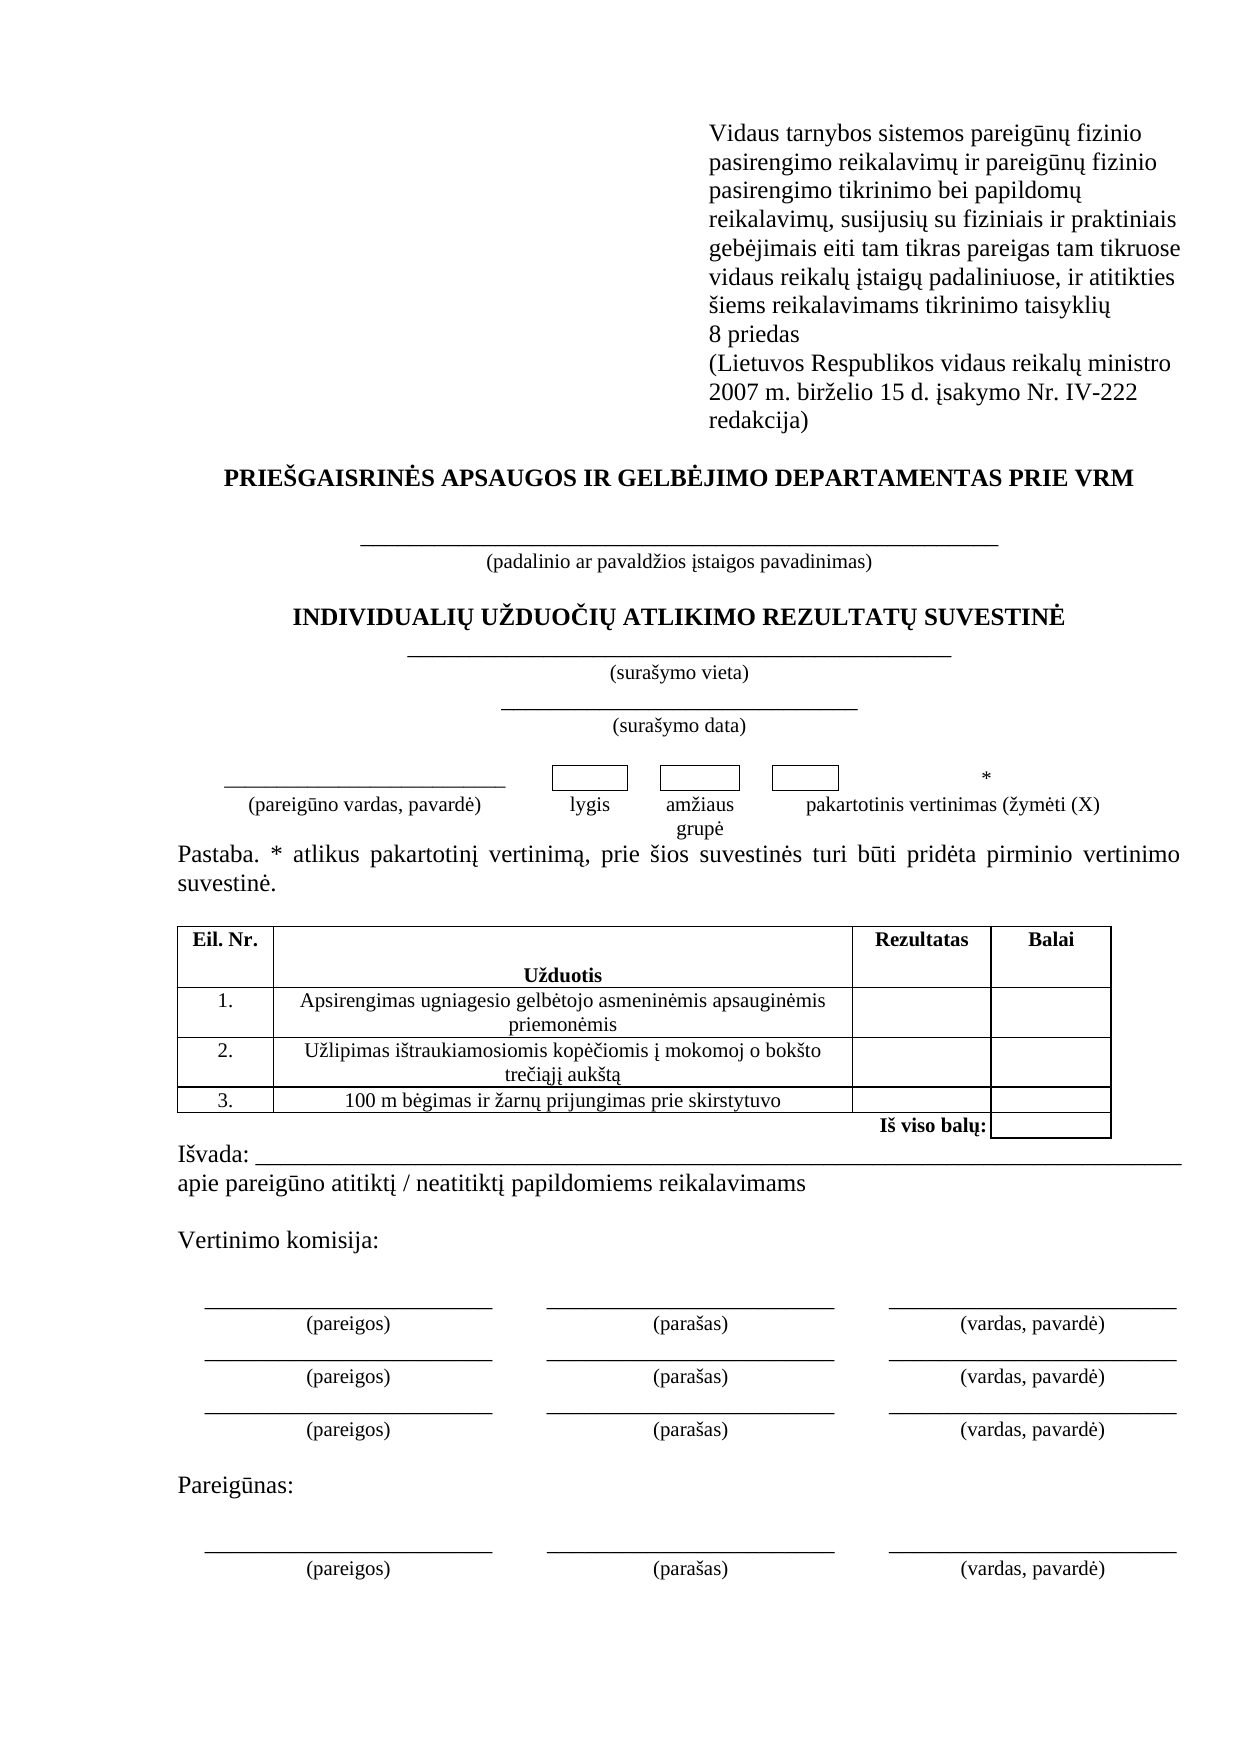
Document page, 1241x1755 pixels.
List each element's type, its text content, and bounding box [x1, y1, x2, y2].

table_cell _______________________ [861, 1335, 1204, 1364]
table_cell (vardas, pavardė) [861, 1311, 1204, 1335]
text Pareigūnas: [177, 1470, 1181, 1498]
text pasirengimo tikrinimo bei papildomų [177, 176, 1181, 204]
table_header [773, 766, 838, 790]
text Pastaba. * atlikus pakartotinį vertinimą, prie šios suvestinės turi būti pridėta pirminio vertinimo suvestinė. [177, 839, 1181, 897]
table_cell [853, 988, 990, 1036]
table_cell _______________________ [177, 1388, 519, 1417]
text Išvada: [177, 1139, 1181, 1168]
table_header [661, 766, 739, 790]
table_cell [853, 1088, 990, 1112]
table_cell [992, 1038, 1110, 1086]
table_cell (parašas) [519, 1417, 861, 1441]
table_header _______________________ [862, 1527, 1204, 1556]
table_cell (vardas, pavardė) [861, 1417, 1204, 1441]
table_header _______________________ [861, 1283, 1204, 1311]
table_cell pakartotinis vertinimas (žymėti (X) [773, 790, 1133, 839]
table_header _______________________ [519, 1527, 862, 1556]
table_cell (pareigūno vardas, pavardė) [177, 790, 552, 839]
text gebėjimais eiti tam tikras pareigas tam tikruose [177, 233, 1181, 262]
text pasirengimo reikalavimų ir pareigūnų fizinio [177, 147, 1181, 176]
table_cell [992, 988, 1110, 1036]
text redakcija) [177, 406, 1181, 434]
table_header _______________________ [177, 1283, 519, 1311]
text INDIVIDUALIŲ UŽDUOČIŲ ATLIKIMO REZULTATŲ SUVESTINĖ [177, 602, 1181, 631]
table_cell 2. [178, 1038, 273, 1086]
table_cell [992, 1088, 1110, 1112]
text PRIEŠGAISRINĖS APSAUGOS IR GELBĖJIMO DEPARTAMENTAS PRIE VRM [177, 463, 1181, 492]
table_cell _______________________ [861, 1388, 1204, 1417]
table_header Užduotis [274, 927, 852, 987]
text Vertinimo komisija: [177, 1225, 1181, 1254]
table_cell 100 m bėgimas ir žarnų prijungimas prie skirstytuvo [274, 1088, 852, 1112]
table_header [740, 765, 772, 790]
text reikalavimų, susijusių su fiziniais ir praktiniais [177, 204, 1181, 233]
table_cell lygis [552, 791, 627, 839]
table_cell Užlipimas ištraukiamosiomis kopėčiomis į mokomoj o bokšto trečiąjį aukštą [274, 1038, 852, 1086]
table_header ___________________________ [177, 765, 552, 790]
table_cell [992, 1113, 1110, 1137]
table_cell (vardas, pavardė) [862, 1556, 1204, 1580]
table_cell (pareigos) [177, 1364, 519, 1388]
table_cell [627, 790, 660, 839]
table_cell (pareigos) [177, 1311, 519, 1335]
table_header _______________________ [519, 1283, 861, 1311]
table_header Balai [992, 927, 1110, 987]
table_header [553, 766, 627, 790]
table_cell 1. [178, 988, 273, 1036]
table_cell (parašas) [519, 1556, 862, 1580]
table_header * [839, 765, 1133, 790]
table_cell _______________________ [177, 1335, 519, 1364]
text Vidaus tarnybos sistemos pareigūnų fizinio [177, 118, 1181, 147]
text šiems reikalavimams tikrinimo taisyklių [177, 291, 1181, 319]
text (padalinio ar pavaldžios įstaigos pavadinimas) [177, 549, 1181, 573]
table_cell Iš viso balų: [177, 1113, 990, 1137]
table_cell _______________________ [519, 1388, 861, 1417]
text (surašymo data) [177, 712, 1181, 737]
table_header [628, 765, 660, 790]
table_cell _______________________ [519, 1335, 861, 1364]
table_cell (pareigos) [177, 1417, 519, 1441]
table_header _______________________ [177, 1527, 519, 1556]
table_cell Apsirengimas ugniagesio gelbėtojo asmeninėmis apsauginėmis priemonėmis [274, 988, 852, 1036]
text 8 priedas [177, 319, 1181, 348]
text (Lietuvos Respublikos vidaus reikalų ministro [177, 348, 1181, 377]
table_cell 3. [178, 1088, 273, 1112]
table_cell amžiaus grupė [660, 791, 740, 839]
text apie pareigūno atitiktį / neatitiktį papildomiems reikalavimams [177, 1168, 1181, 1196]
table_header Rezultatas [853, 927, 990, 987]
table_cell [740, 790, 773, 839]
text (surašymo vieta) [177, 660, 1181, 684]
table_header Eil. Nr. [178, 927, 273, 987]
table_cell (pareigos) [177, 1556, 519, 1580]
text 2007 m. birželio 15 d. įsakymo Nr. IV-222 [177, 377, 1181, 406]
table_cell [853, 1038, 990, 1086]
table_cell (parašas) [519, 1364, 861, 1388]
table_cell (vardas, pavardė) [861, 1364, 1204, 1388]
table_cell (parašas) [519, 1311, 861, 1335]
text vidaus reikalų įstaigų padaliniuose, ir atitikties [177, 262, 1181, 291]
